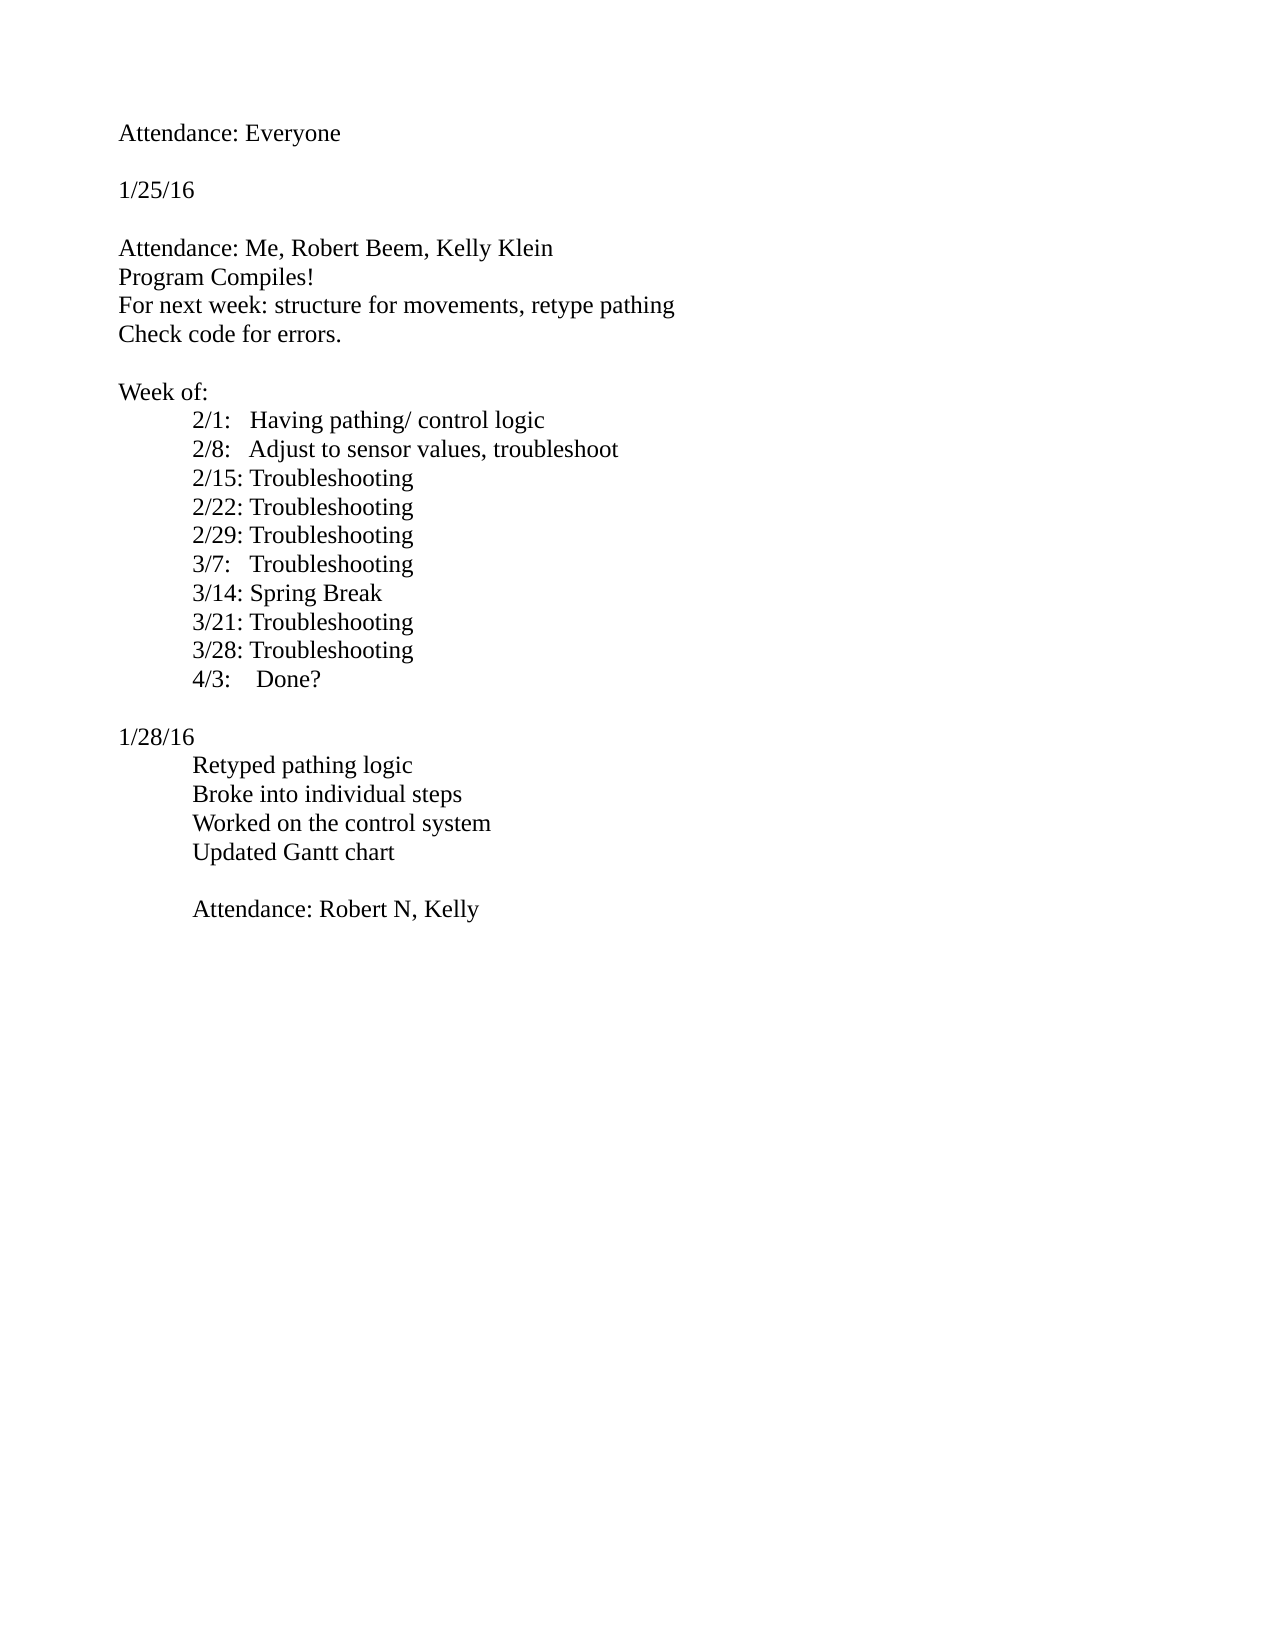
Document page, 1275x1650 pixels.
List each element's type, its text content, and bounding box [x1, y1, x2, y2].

text 2/29: Troubleshooting [118, 521, 1157, 549]
text 2/1: Having pathing/ control logic [118, 406, 1157, 434]
text For next week: structure for movements, retype pathing [118, 291, 1157, 319]
text Check code for errors. [118, 319, 1157, 348]
text 3/7: Troubleshooting [118, 549, 1157, 578]
text Week of: [118, 377, 1157, 406]
text 4/3: Done? [118, 664, 1157, 693]
text Attendance: Everyone [118, 118, 1157, 147]
text 3/21: Troubleshooting [118, 607, 1157, 636]
text Updated Gantt chart [118, 837, 1157, 866]
text Attendance: Robert N, Kelly [118, 894, 1157, 923]
text 2/22: Troubleshooting [118, 492, 1157, 521]
text Attendance: Me, Robert Beem, Kelly Klein [118, 233, 1157, 262]
text Retyped pathing logic [118, 751, 1157, 779]
text 3/28: Troubleshooting [118, 636, 1157, 664]
text Broke into individual steps [118, 779, 1157, 808]
text 2/15: Troubleshooting [118, 463, 1157, 492]
text 1/25/16 [118, 176, 1157, 204]
text 3/14: Spring Break [118, 578, 1157, 607]
text Worked on the control system [118, 808, 1157, 837]
text Program Compiles! [118, 262, 1157, 291]
text 2/8: Adjust to sensor values, troubleshoot [118, 434, 1157, 463]
text 1/28/16 [118, 722, 1157, 751]
